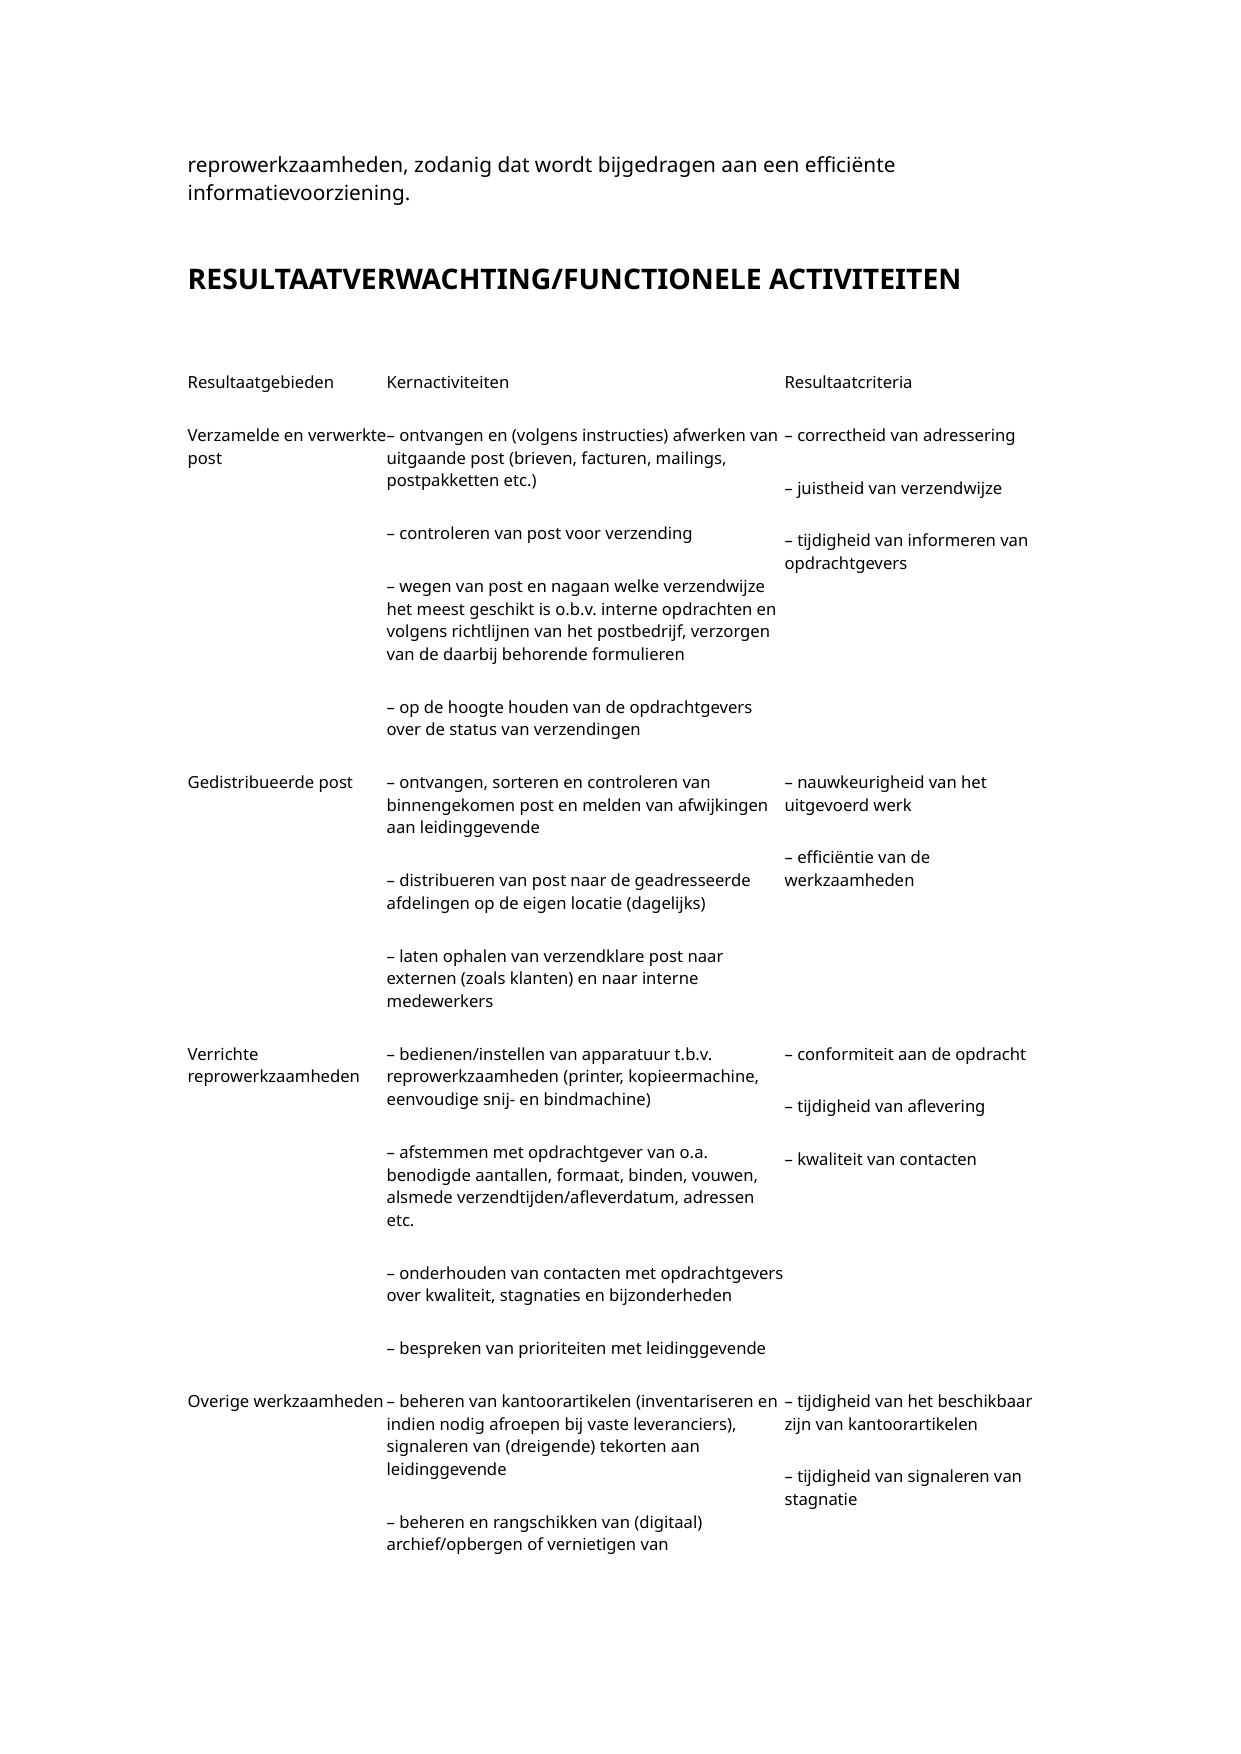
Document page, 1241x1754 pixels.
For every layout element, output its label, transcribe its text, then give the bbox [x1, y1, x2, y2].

table_cell Verrichte reprowerkzaamheden [188, 1043, 386, 1389]
table_cell – beheren van kantoorartikelen (inventariseren en indien nodig afroepen bij vaste leveranciers), signaleren van (dreigende) tekorten aan leidinggevende – beheren en rangschikken van (digitaal) archief/opbergen of vernietigen van [386, 1390, 784, 1556]
text reprowerkzaamheden, zodanig dat wordt bijgedragen aan een efficiënte informatievoorziening. [187, 150, 1053, 207]
subtitle RESULTAATVERWACHTING/FUNCTIONELE ACTIVITEITEN [187, 259, 1053, 298]
table_header Kernactiviteiten [386, 371, 784, 424]
table_cell – tijdigheid van het beschikbaar zijn van kantoorartikelen – tijdigheid van signaleren van stagnatie [784, 1390, 1053, 1556]
table_header Resultaatgebieden [188, 371, 386, 424]
table_cell – conformiteit aan de opdracht – tijdigheid van aflevering – kwaliteit van contacten [784, 1043, 1053, 1389]
table_cell – ontvangen, sorteren en controleren van binnengekomen post en melden van afwijkingen aan leidinggevende – distribueren van post naar de geadresseerde afdelingen op de eigen locatie (dagelijks) – laten ophalen van verzendklare post naar externen (zoals klanten) en naar interne medewerkers [386, 771, 784, 1042]
table_cell Gedistribueerde post [188, 771, 386, 1042]
table_cell – ontvangen en (volgens instructies) afwerken van uitgaande post (brieven, facturen, mailings, postpakketten etc.) – controleren van post voor verzending – wegen van post en nagaan welke verzendwijze het meest geschikt is o.b.v. interne opdrachten en volgens richtlijnen van het postbedrijf, verzorgen van de daarbij behorende formulieren – op de hoogte houden van de opdrachtgevers over de status van verzendingen [386, 424, 784, 771]
table_header Resultaatcriteria [784, 371, 1053, 424]
table_cell – correctheid van adressering – juistheid van verzendwijze – tijdigheid van informeren van opdrachtgevers [784, 424, 1053, 771]
table_cell Overige werkzaamheden [188, 1390, 386, 1556]
table_cell – bedienen/instellen van apparatuur t.b.v. reprowerkzaamheden (printer, kopieermachine, eenvoudige snij- en bindmachine) – afstemmen met opdrachtgever van o.a. benodigde aantallen, formaat, binden, vouwen, alsmede verzendtijden/afleverdatum, adressen etc. – onderhouden van contacten met opdrachtgevers over kwaliteit, stagnaties en bijzonderheden – bespreken van prioriteiten met leidinggevende [386, 1043, 784, 1389]
table_cell Verzamelde en verwerkte post [188, 424, 386, 771]
table_cell – nauwkeurigheid van het uitgevoerd werk – efficiëntie van de werkzaamheden [784, 771, 1053, 1042]
